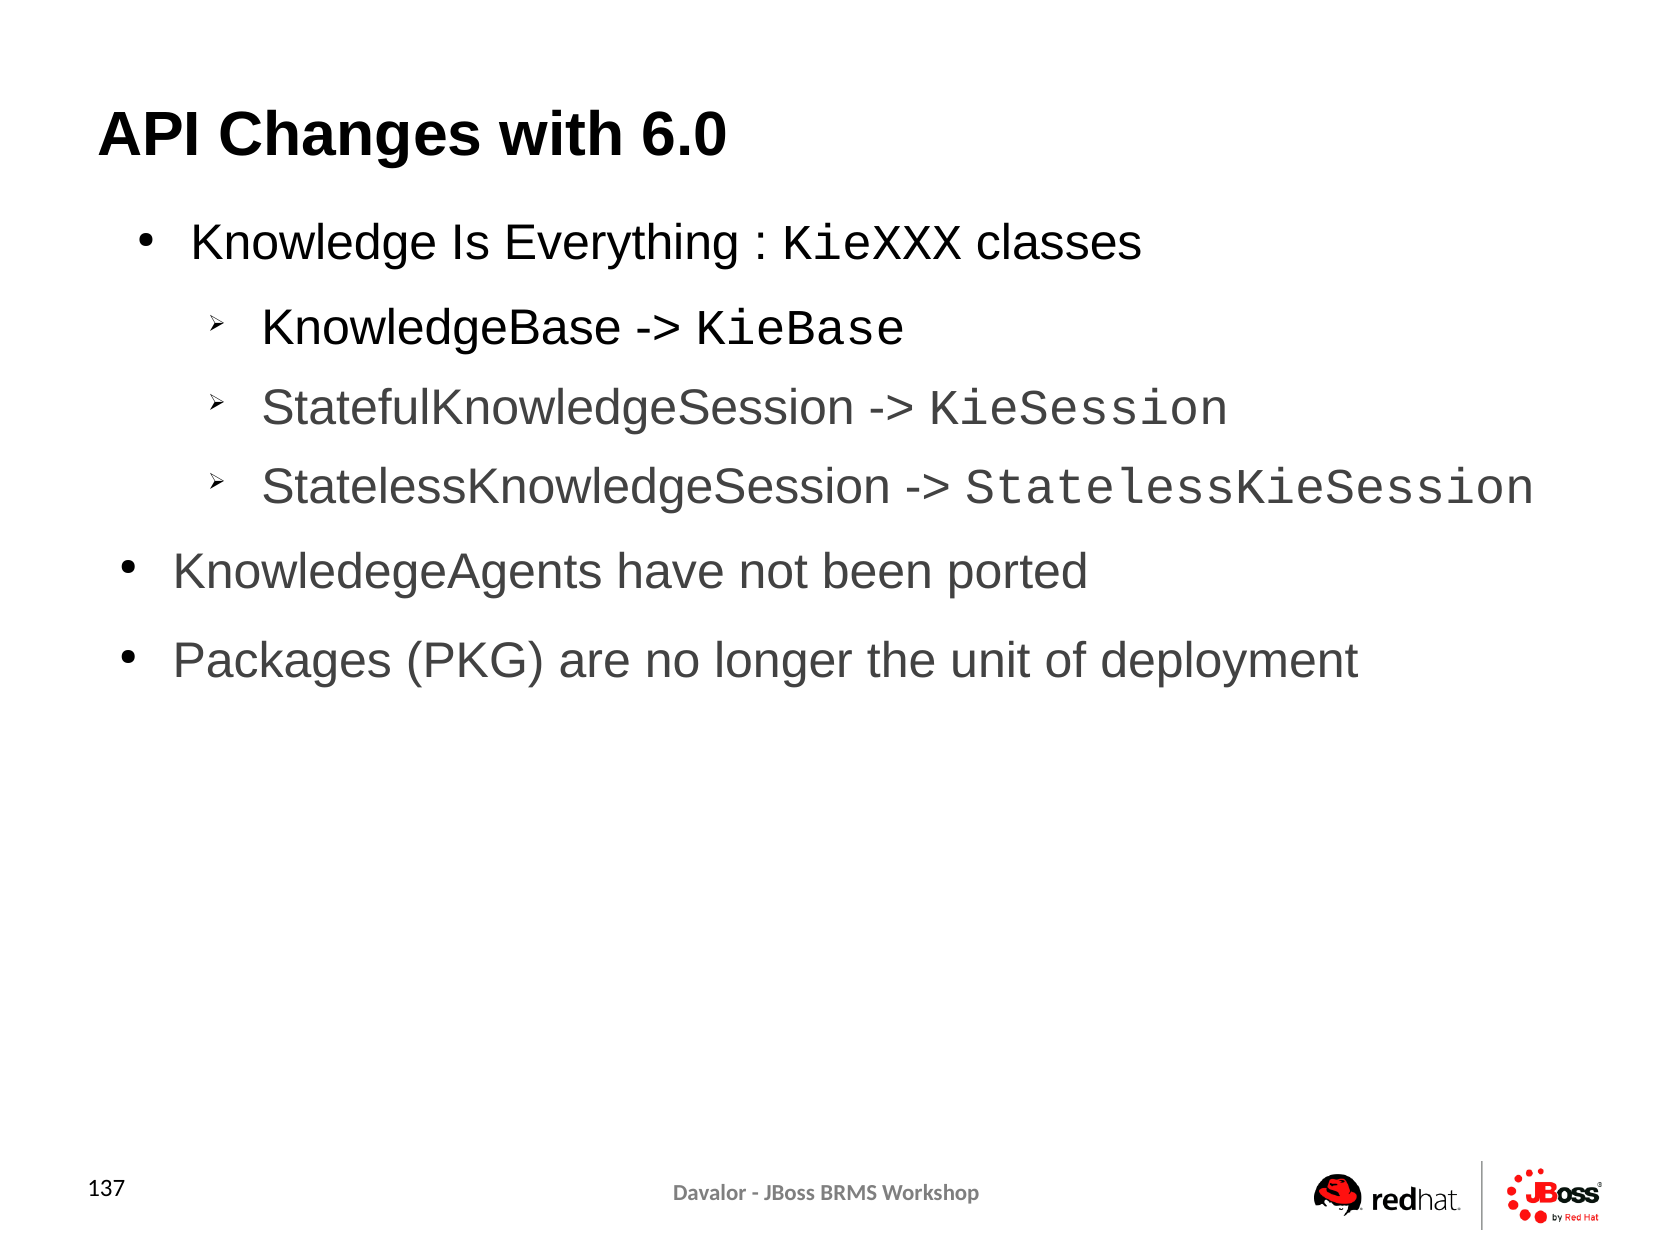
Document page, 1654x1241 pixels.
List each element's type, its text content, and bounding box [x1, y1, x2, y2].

title API Changes with 6.0 [82, 95, 1571, 226]
picture [1314, 1161, 1602, 1230]
list Knowledge Is Everything : KieXXX classes KnowledgeBase -> KieBase StatefulKnowledgeSession -> KieSession StatelessKnowledgeSession -> StatelessKieSession KnowledegeAgents have not been ported Packages (PKG) are no longer the unit of deployment [86, 207, 1576, 1108]
